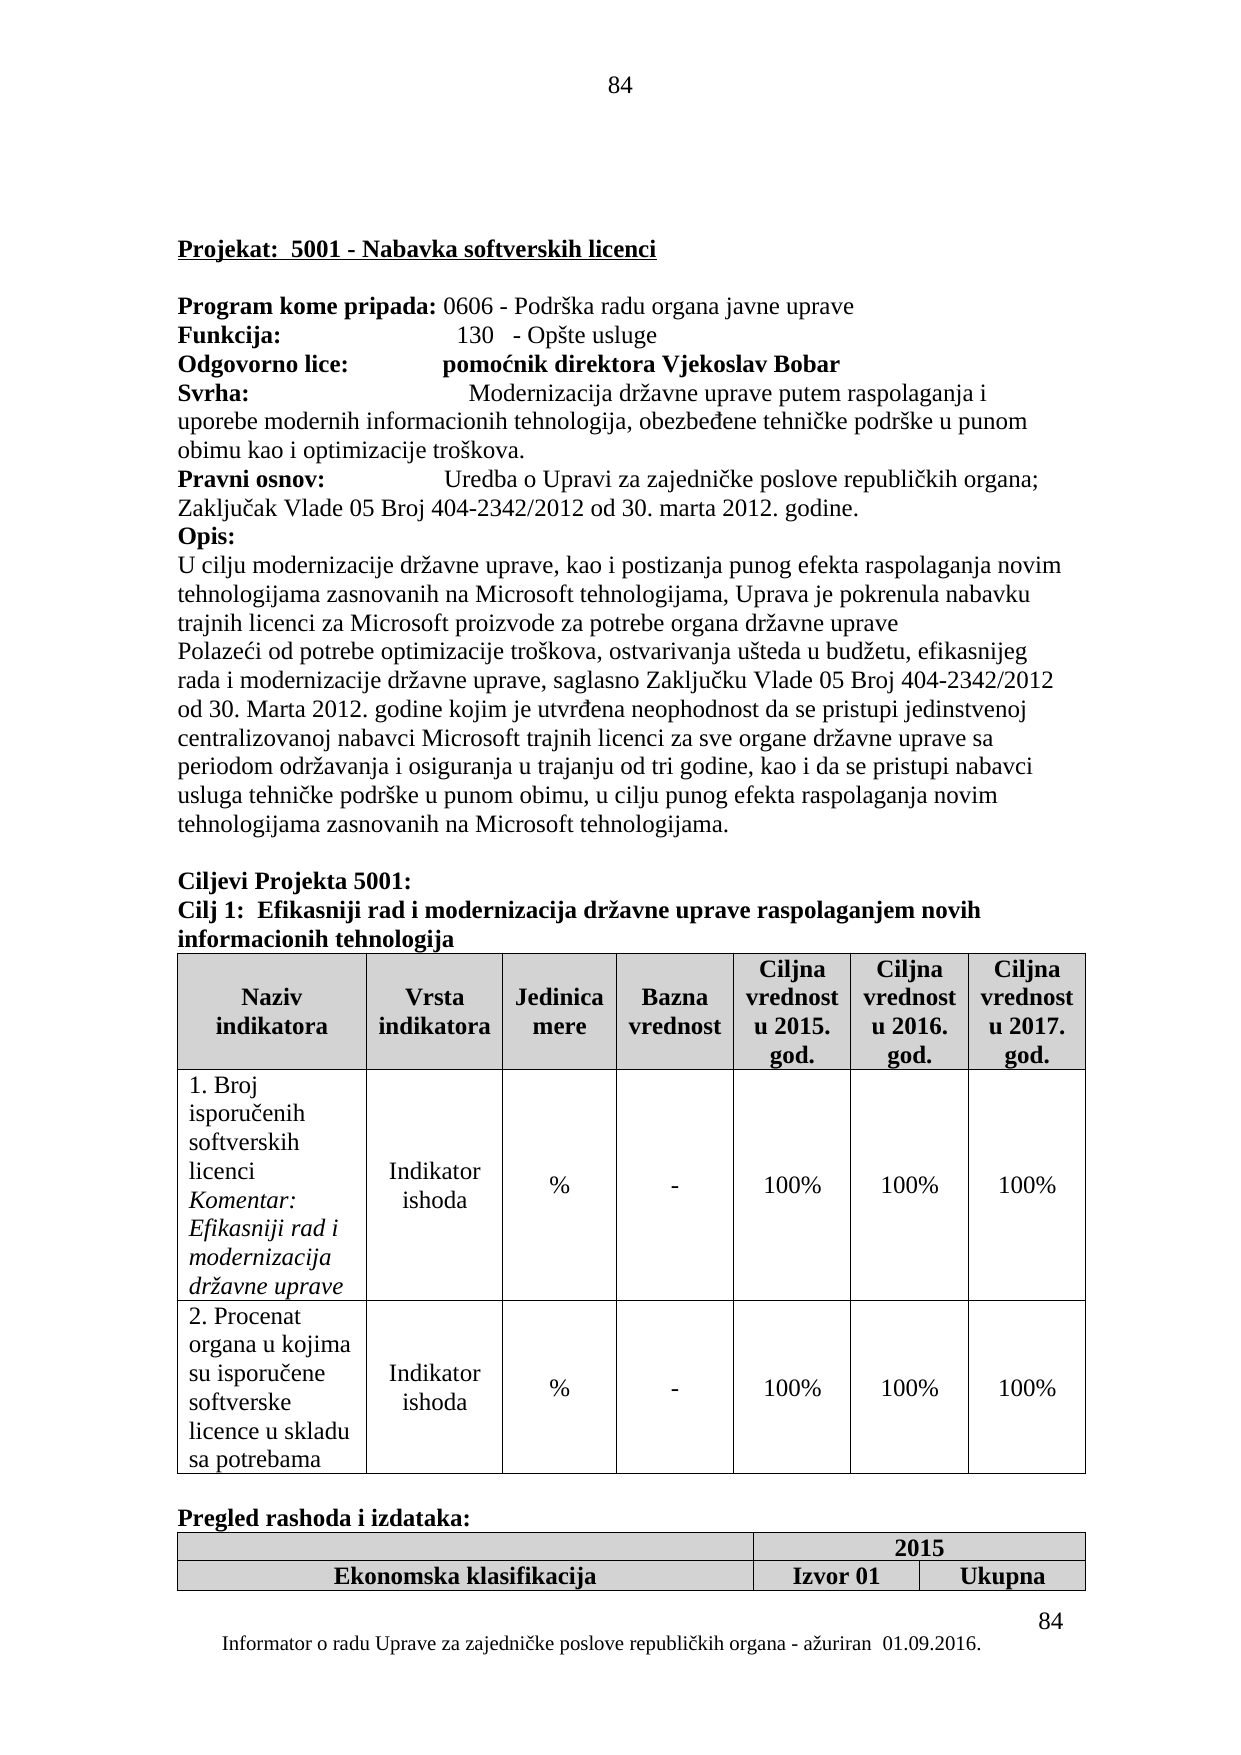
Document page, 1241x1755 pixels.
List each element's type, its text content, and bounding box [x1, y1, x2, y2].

table_header Vrsta indikatora [367, 954, 502, 1069]
table_cell - [617, 1301, 733, 1473]
table_header Jedinica mere [503, 954, 616, 1069]
table_cell 2. Procenat organa u kojima su isporučene softverske licence u skladu sa potrebama [178, 1301, 366, 1473]
table_header Cilјna vrednost u 2016. god. [851, 954, 968, 1069]
table_cell 100% [969, 1301, 1085, 1473]
table_cell - [617, 1070, 733, 1300]
table_cell Ukupna [920, 1561, 1085, 1590]
text U cilјu modernizacije državne uprave, kao i postizanja punog efekta raspolaganja novim tehnologijama zasnovanih na Microsoft tehnologijama, Uprava je pokrenula nabavku trajnih licenci za Microsoft proizvode za potrebe organa državne uprave Polazeći od potrebe optimizacije troškova, ostvarivanja ušteda u budžetu, efikasnijeg rada i modernizacije državne uprave, saglasno Zaklјučku Vlade 05 Broj 404-2342/2012 od 30. Marta 2012. godine kojim je utvrđena neophodnost da se pristupi jedinstvenoj centralizovanoj nabavci Microsoft trajnih licenci za sve organe državne uprave sa periodom održavanja i osiguranja u trajanju od tri godine, kao i da se pristupi nabavci usluga tehničke podrške u punom obimu, u cilјu punog efekta raspolaganja novim tehnologijama zasnovanih na Microsoft tehnologijama. [177, 550, 1063, 838]
table_cell % [503, 1301, 616, 1473]
table_header [178, 1533, 753, 1560]
text Program kome pripada: 0606 - Podrška radu organa javne uprave Funkcija: 130 - Opšte usluge Odgovorno lice: pomoćnik direktora Vjekoslav Bobar Svrha: Modernizacija državne uprave putem raspolaganja i uporebe modernih informacionih tehnologija, obezbeđene tehničke podrške u punom obimu kao i optimizacije troškova. Pravni osnov: Uredba o Upravi za zajedničke poslove republičkih organa; Zaklјučak Vlade 05 Broj 404-2342/2012 od 30. marta 2012. godine. Opis: [177, 263, 1063, 550]
table_cell 100% [734, 1070, 850, 1300]
table_cell Ekonomska klasifikacija [178, 1561, 753, 1590]
text Pregled rashoda i izdataka: [177, 1503, 1063, 1532]
table_cell 100% [851, 1070, 968, 1300]
table_cell 100% [734, 1301, 850, 1473]
table_cell 100% [969, 1070, 1085, 1300]
table_cell 1. Broj isporučenih softverskih licenci Komentar: Efikasniji rad i modernizacija državne uprave [178, 1070, 366, 1300]
text Cilј 1: Efikasniji rad i modernizacija državne uprave raspolaganjem novih informacionih tehnologija [177, 895, 1063, 953]
table_cell % [503, 1070, 616, 1300]
table_header 2015 [754, 1533, 1085, 1560]
table_cell Izvor 01 [754, 1561, 919, 1590]
text Cilјevi Projekta 5001: [177, 866, 1063, 895]
table_header Cilјna vrednost u 2015. god. [734, 954, 850, 1069]
table_header Cilјna vrednost u 2017. god. [969, 954, 1085, 1069]
table_cell Indikator ishoda [367, 1070, 502, 1300]
table_cell Indikator ishoda [367, 1301, 502, 1473]
table_header Bazna vrednost [617, 954, 733, 1069]
table_cell 100% [851, 1301, 968, 1473]
text Projekat: 5001 - Nabavka softverskih licenci [177, 205, 1063, 263]
table_header Naziv indikatora [178, 954, 366, 1069]
